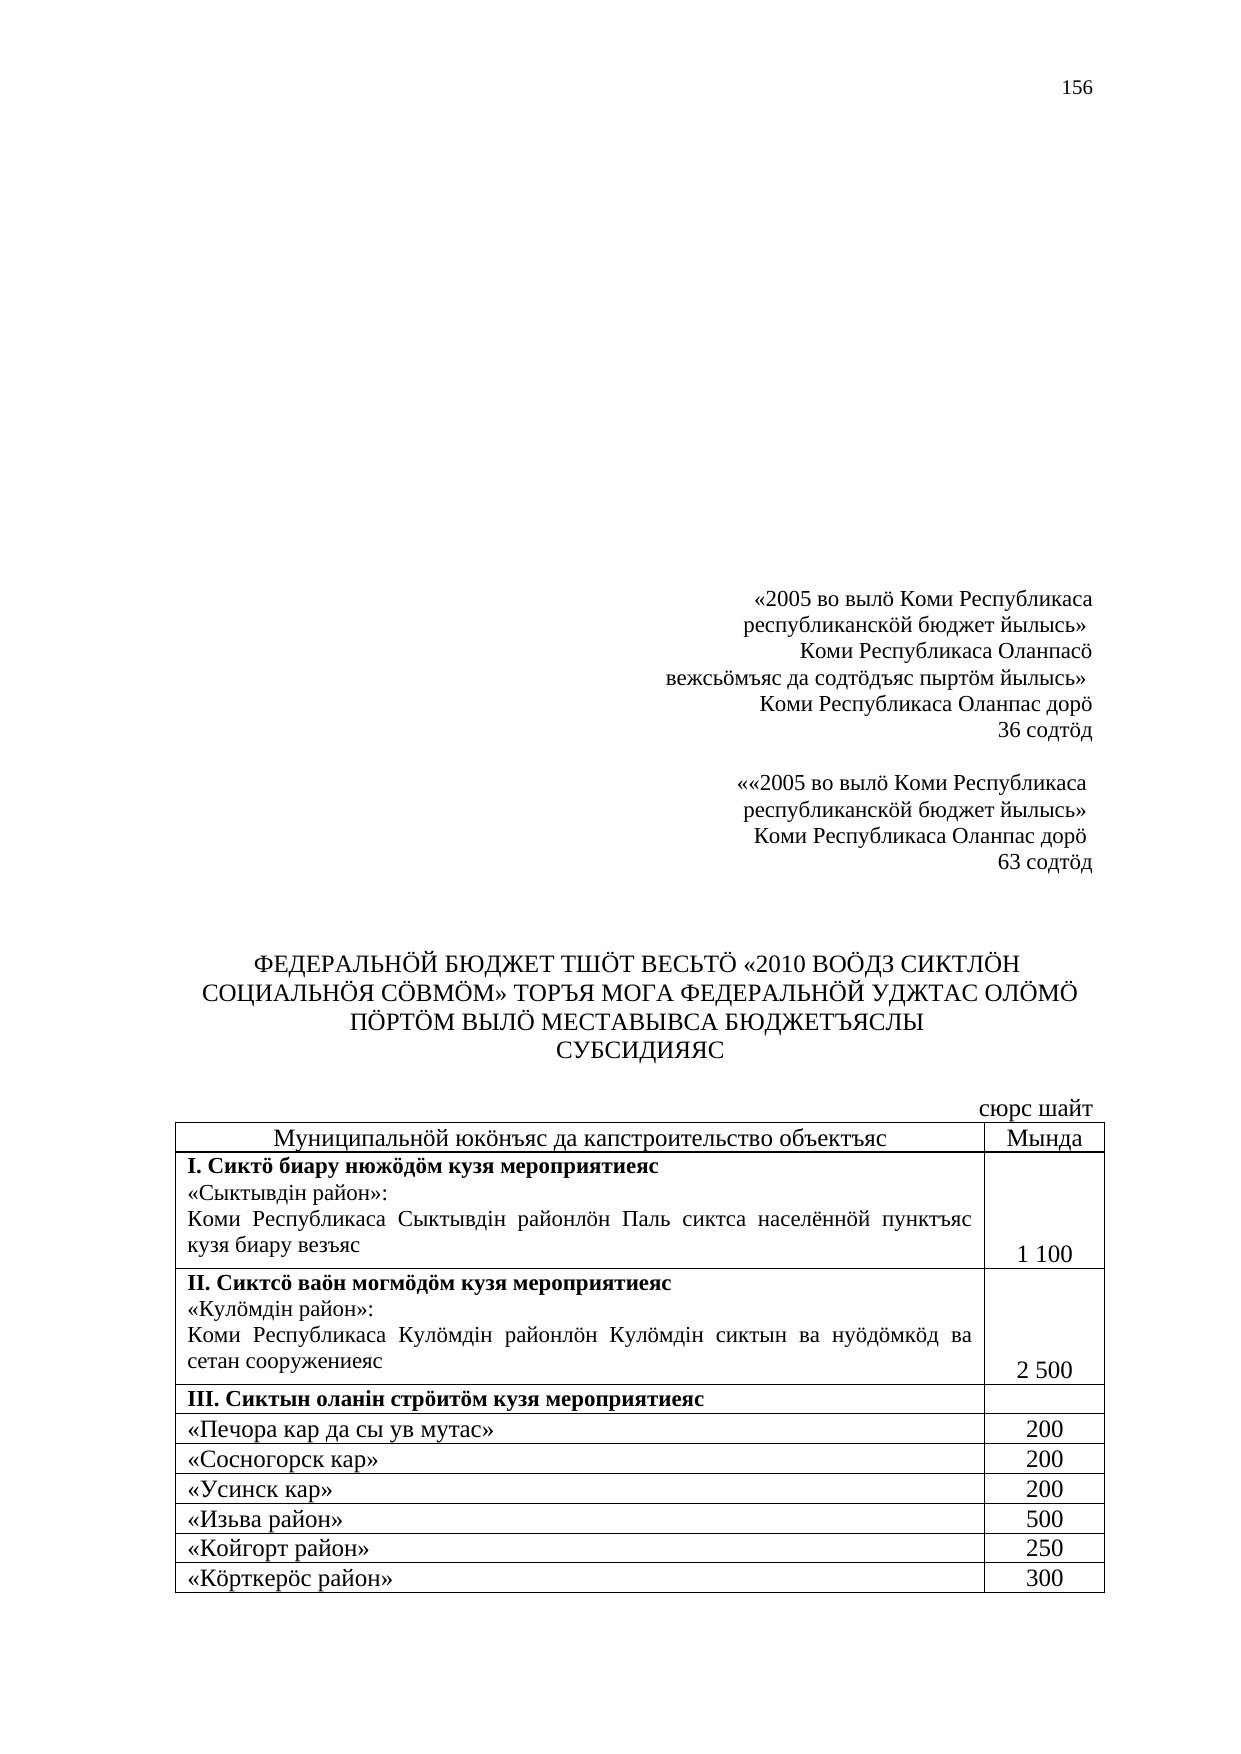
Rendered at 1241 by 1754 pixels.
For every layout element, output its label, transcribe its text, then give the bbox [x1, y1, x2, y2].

table_cell «Печора кар да сы ув мутас» [176, 1414, 984, 1443]
table_cell [1105, 1413, 1148, 1443]
table_cell 300 [985, 1563, 1104, 1592]
table_header Муниципальнöй юкöнъяс да капстроительство объектъяс [176, 1123, 984, 1151]
table_header [1105, 1122, 1148, 1151]
text «2005 во вылö Коми Республикаса [187, 585, 1093, 611]
text 36 содтöд [187, 717, 1093, 743]
table_cell III. Сиктын оланiн стрöитöм кузя мероприятиеяс [176, 1385, 984, 1413]
text ФЕДЕРАЛЬНÖЙ БЮДЖЕТ ТШÖТ ВЕСЬТÖ «2010 ВОÖДЗ СИКТЛÖН [187, 949, 1093, 978]
text республиканскöй бюджет йылысь» [187, 611, 1093, 637]
table_cell [1105, 1268, 1148, 1383]
table_cell [1105, 1443, 1148, 1473]
table_cell [1105, 1151, 1148, 1267]
table_cell [1105, 1384, 1148, 1413]
table_cell 200 [985, 1444, 1104, 1473]
table_cell 200 [985, 1414, 1104, 1443]
table_cell «Изьва район» [176, 1504, 984, 1532]
table_cell [985, 1385, 1104, 1413]
table_cell II. Сиктсö ваöн могмöдöм кузя мероприятиеяс «Кулöмдiн район»: Коми Республикаса Кулöмдiн районлöн Кулöмдiн сиктын ва нуöдöмкöд ва сетан сооружениеяс [176, 1269, 984, 1383]
table_cell «Усинск кар» [176, 1474, 984, 1503]
table_cell «Койгорт район» [176, 1534, 984, 1562]
table_cell 250 [985, 1534, 1104, 1562]
text ««2005 во вылö Коми Республикаса [187, 769, 1093, 796]
text Коми Республикаса Оланпас дорö [187, 822, 1093, 848]
table_cell «Кöрткерöс район» [176, 1563, 984, 1592]
table_header Мында [985, 1123, 1104, 1151]
table_cell [1105, 1503, 1148, 1532]
text вежсьöмъяс да содтöдъяс пыртöм йылысь» [187, 664, 1093, 690]
table_cell 2 500 [985, 1269, 1104, 1383]
text СУБСИДИЯЯС [187, 1035, 1093, 1064]
text сюрс шайт [187, 1093, 1093, 1122]
table_cell 200 [985, 1474, 1104, 1503]
text Коми Республикаса Оланпасö [187, 637, 1093, 664]
table_cell 500 [985, 1504, 1104, 1532]
table_cell I. Сиктö биару нюжöдöм кузя мероприятиеяс «Сыктывдiн район»: Коми Республикаса Сыктывдiн районлöн Паль сиктса населённöй пунктъяс кузя биару везъяс [176, 1153, 984, 1267]
text СОЦИАЛЬНÖЯ СÖВМÖМ» ТОРЪЯ МОГА ФЕДЕРАЛЬНÖЙ УДЖТАС ОЛÖМÖ ПÖРТÖМ ВЫЛÖ МЕСТАВЫВСА БЮДЖЕТЪЯСЛЫ [187, 978, 1093, 1035]
table_cell [1105, 1473, 1148, 1503]
table_cell 1 100 [985, 1153, 1104, 1267]
table_cell «Сосногорск кар» [176, 1444, 984, 1473]
text республиканскöй бюджет йылысь» [187, 796, 1093, 822]
text Коми Республикаса Оланпас дорö [187, 690, 1093, 717]
table_cell [1105, 1562, 1148, 1592]
table_cell [1105, 1533, 1148, 1562]
text 63 содтöд [187, 848, 1093, 875]
